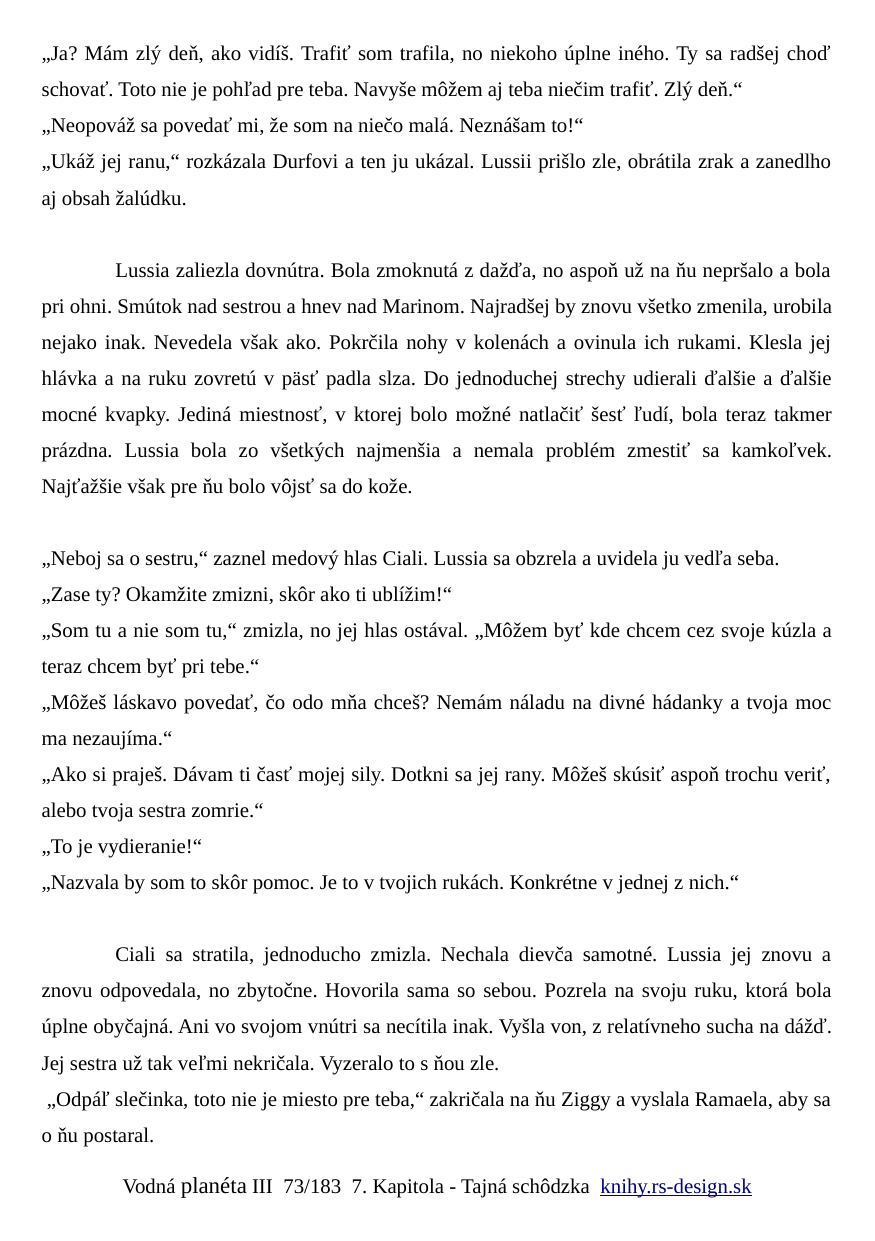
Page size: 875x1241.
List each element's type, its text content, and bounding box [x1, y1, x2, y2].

text „Neboj sa o sestru,“ zaznel medový hlas Ciali. Lussia sa obzrela a uvidela ju vedľa seba. [41, 546, 833, 570]
text „Som tu a nie som tu,“ zmizla, no jej hlas ostával. „Môžem byť kde chcem cez svoje kúzla a teraz chcem byť pri tebe.“ [41, 618, 833, 678]
text „Zase ty? Okamžite zmizni, skôr ako ti ublížim!“ [41, 582, 833, 606]
text „Odpáľ slečinka, toto nie je miesto pre teba,“ zakričala na ňu Ziggy a vyslala Ramaela, aby sa o ňu postaral. [41, 1087, 833, 1147]
text „Nazvala by som to skôr pomoc. Je to v tvojich rukách. Konkrétne v jednej z nich.“ [41, 870, 833, 894]
text Lussia zaliezla dovnútra. Bola zmoknutá z dažďa, no aspoň už na ňu nepršalo a bola pri ohni. Smútok nad sestrou a hnev nad Marinom. Najradšej by znovu všetko zmenila, urobila nejako inak. Nevedela však ako. Pokrčila nohy v kolenách a ovinula ich rukami. Klesla jej hlávka a na ruku zovretú v päsť padla slza. Do jednoduchej strechy udierali ďalšie a ďalšie mocné kvapky. Jediná miestnosť, v ktorej bolo možné natlačiť šesť ľudí, bola teraz takmer prázdna. Lussia bola zo všetkých najmenšia a nemala problém zmestiť sa kamkoľvek. Najťažšie však pre ňu bolo vôjsť sa do kože. [41, 258, 833, 498]
text „Ja? Mám zlý deň, ako vidíš. Trafiť som trafila, no niekoho úplne iného. Ty sa radšej choď schovať. Toto nie je pohľad pre teba. Navyše môžem aj teba niečim trafiť. Zlý deň.“ [41, 41, 833, 101]
text „Ukáž jej ranu,“ rozkázala Durfovi a ten ju ukázal. Lussii prišlo zle, obrátila zrak a zanedlho aj obsah žalúdku. [41, 149, 833, 209]
text „Môžeš láskavo povedať, čo odo mňa chceš? Nemám náladu na divné hádanky a tvoja moc ma nezaujíma.“ [41, 690, 833, 750]
text „Neopováž sa povedať mi, že som na niečo malá. Neznášam to!“ [41, 113, 833, 137]
text „To je vydieranie!“ [41, 834, 833, 858]
text Ciali sa stratila, jednoducho zmizla. Nechala dievča samotné. Lussia jej znovu a znovu odpovedala, no zbytočne. Hovorila sama so sebou. Pozrela na svoju ruku, ktorá bola úplne obyčajná. Ani vo svojom vnútri sa necítila inak. Vyšla von, z relatívneho sucha na dážď. Jej sestra už tak veľmi nekričala. Vyzeralo to s ňou zle. [41, 942, 833, 1074]
text „Ako si praješ. Dávam ti časť mojej sily. Dotkni sa jej rany. Môžeš skúsiť aspoň trochu veriť, alebo tvoja sestra zomrie.“ [41, 762, 833, 822]
